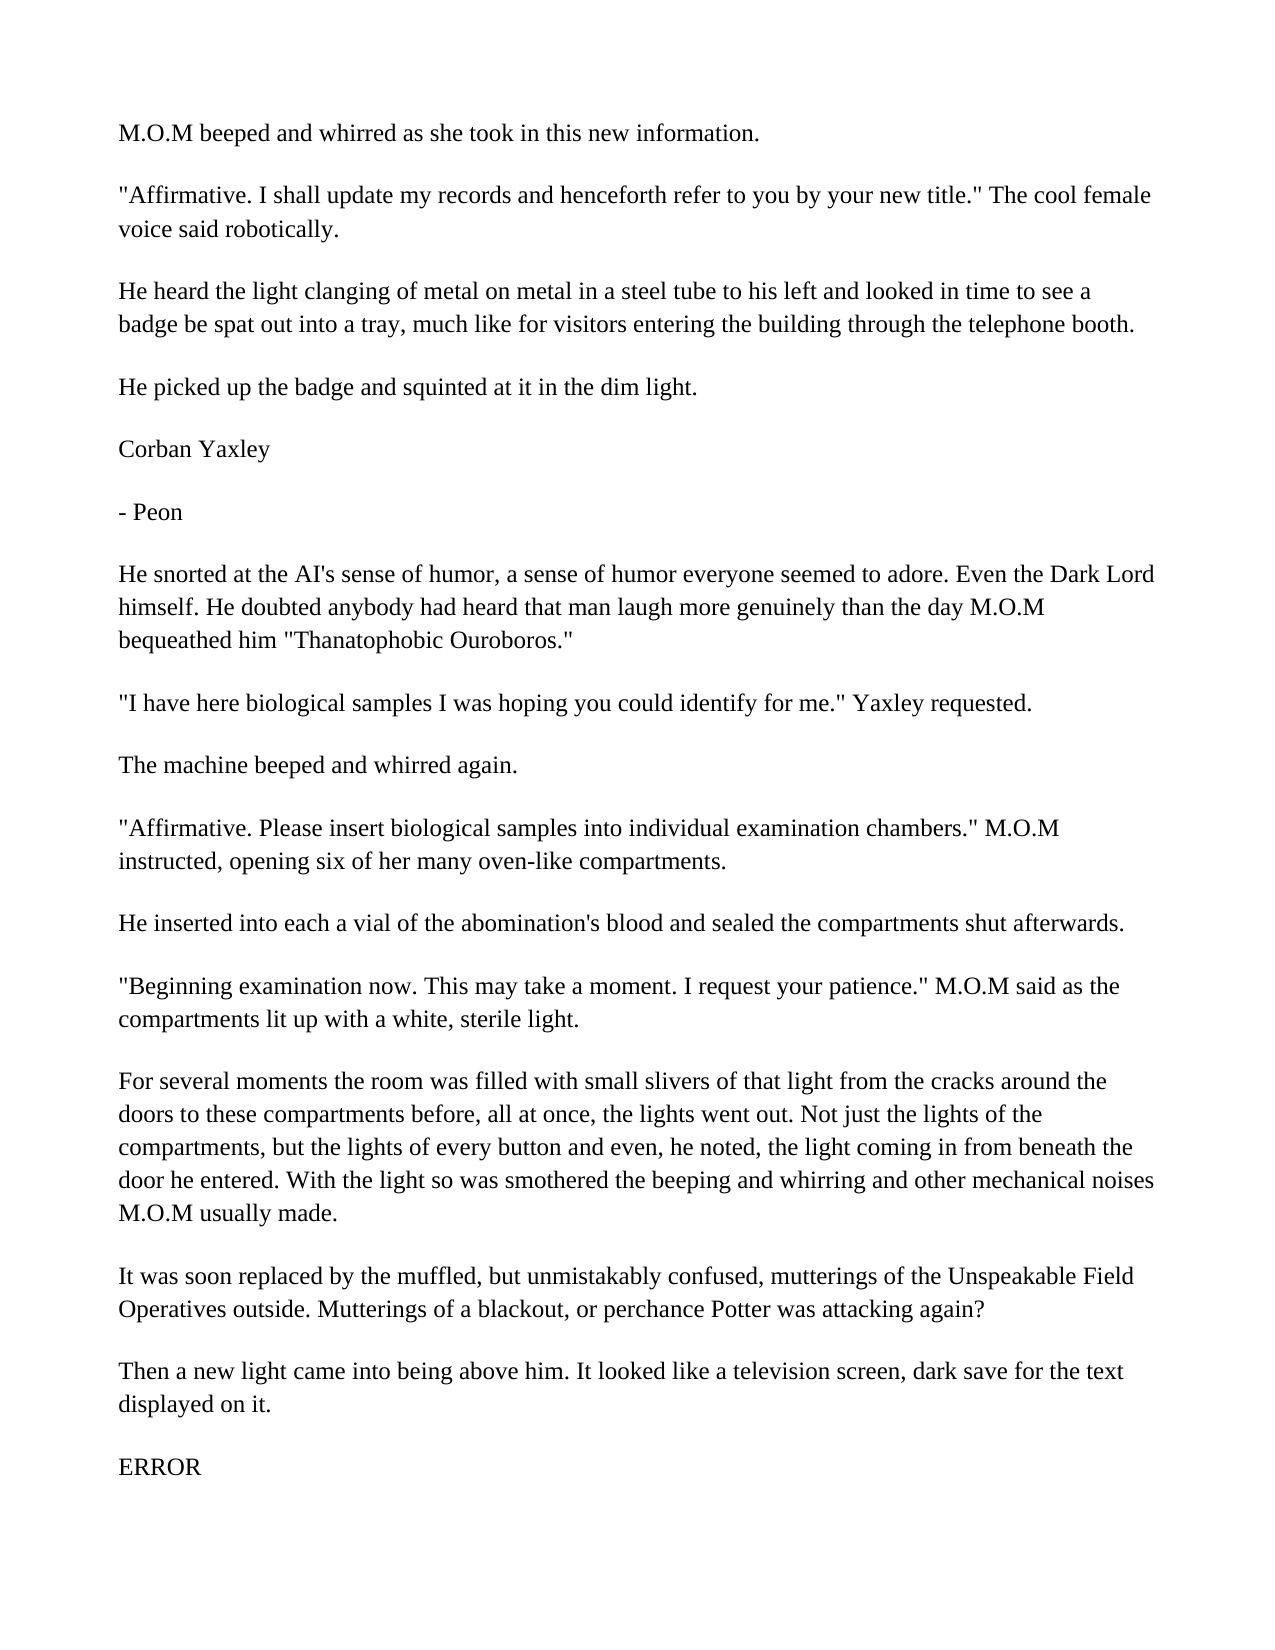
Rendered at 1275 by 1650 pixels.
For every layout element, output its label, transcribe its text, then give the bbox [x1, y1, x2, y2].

text Then a new light came into being above him. It looked like a television screen, dark save for the text displayed on it. [118, 1356, 1157, 1418]
text - Peon [118, 497, 1157, 525]
text It was soon replaced by the muffled, but unmistakably confused, mutterings of the Unspeakable Field Operatives outside. Mutterings of a blackout, or perchance Potter was attacking again? [118, 1261, 1157, 1323]
text ERROR [118, 1452, 1157, 1481]
text The machine beeped and whirred again. [118, 750, 1157, 779]
text M.O.M beeped and whirred as she took in this new information. [118, 118, 1157, 147]
text "Beginning examination now. This may take a moment. I request your patience." M.O.M said as the compartments lit up with a white, sterile light. [118, 971, 1157, 1032]
text He heard the light clanging of metal on metal in a steel tube to his left and looked in time to see a badge be spat out into a tray, much like for visitors entering the building through the telephone booth. [118, 276, 1157, 338]
text "Affirmative. Please insert biological samples into individual examination chambers." M.O.M instructed, opening six of her many oven-like compartments. [118, 813, 1157, 874]
text He inserted into each a vial of the abomination's blood and sealed the compartments shut afterwards. [118, 908, 1157, 937]
text "I have here biological samples I was hoping you could identify for me." Yaxley requested. [118, 688, 1157, 716]
text He picked up the badge and squinted at it in the dim light. [118, 372, 1157, 400]
text "Affirmative. I shall update my records and henceforth refer to you by your new title." The cool female voice said robotically. [118, 181, 1157, 242]
text Corban Yaxley [118, 434, 1157, 463]
text He snorted at the AI's sense of humor, a sense of humor everyone seemed to adore. Even the Dark Lord himself. He doubted anybody had heard that man laugh more genuinely than the day M.O.M bequeathed him "Thanatophobic Ouroboros." [118, 559, 1157, 654]
text For several moments the room was filled with small slivers of that light from the cracks around the doors to these compartments before, all at once, the lights went out. Not just the lights of the compartments, but the lights of every button and even, he noted, the light coming in from beneath the door he entered. With the light so was smothered the beeping and whirring and other mechanical noises M.O.M usually made. [118, 1066, 1157, 1227]
